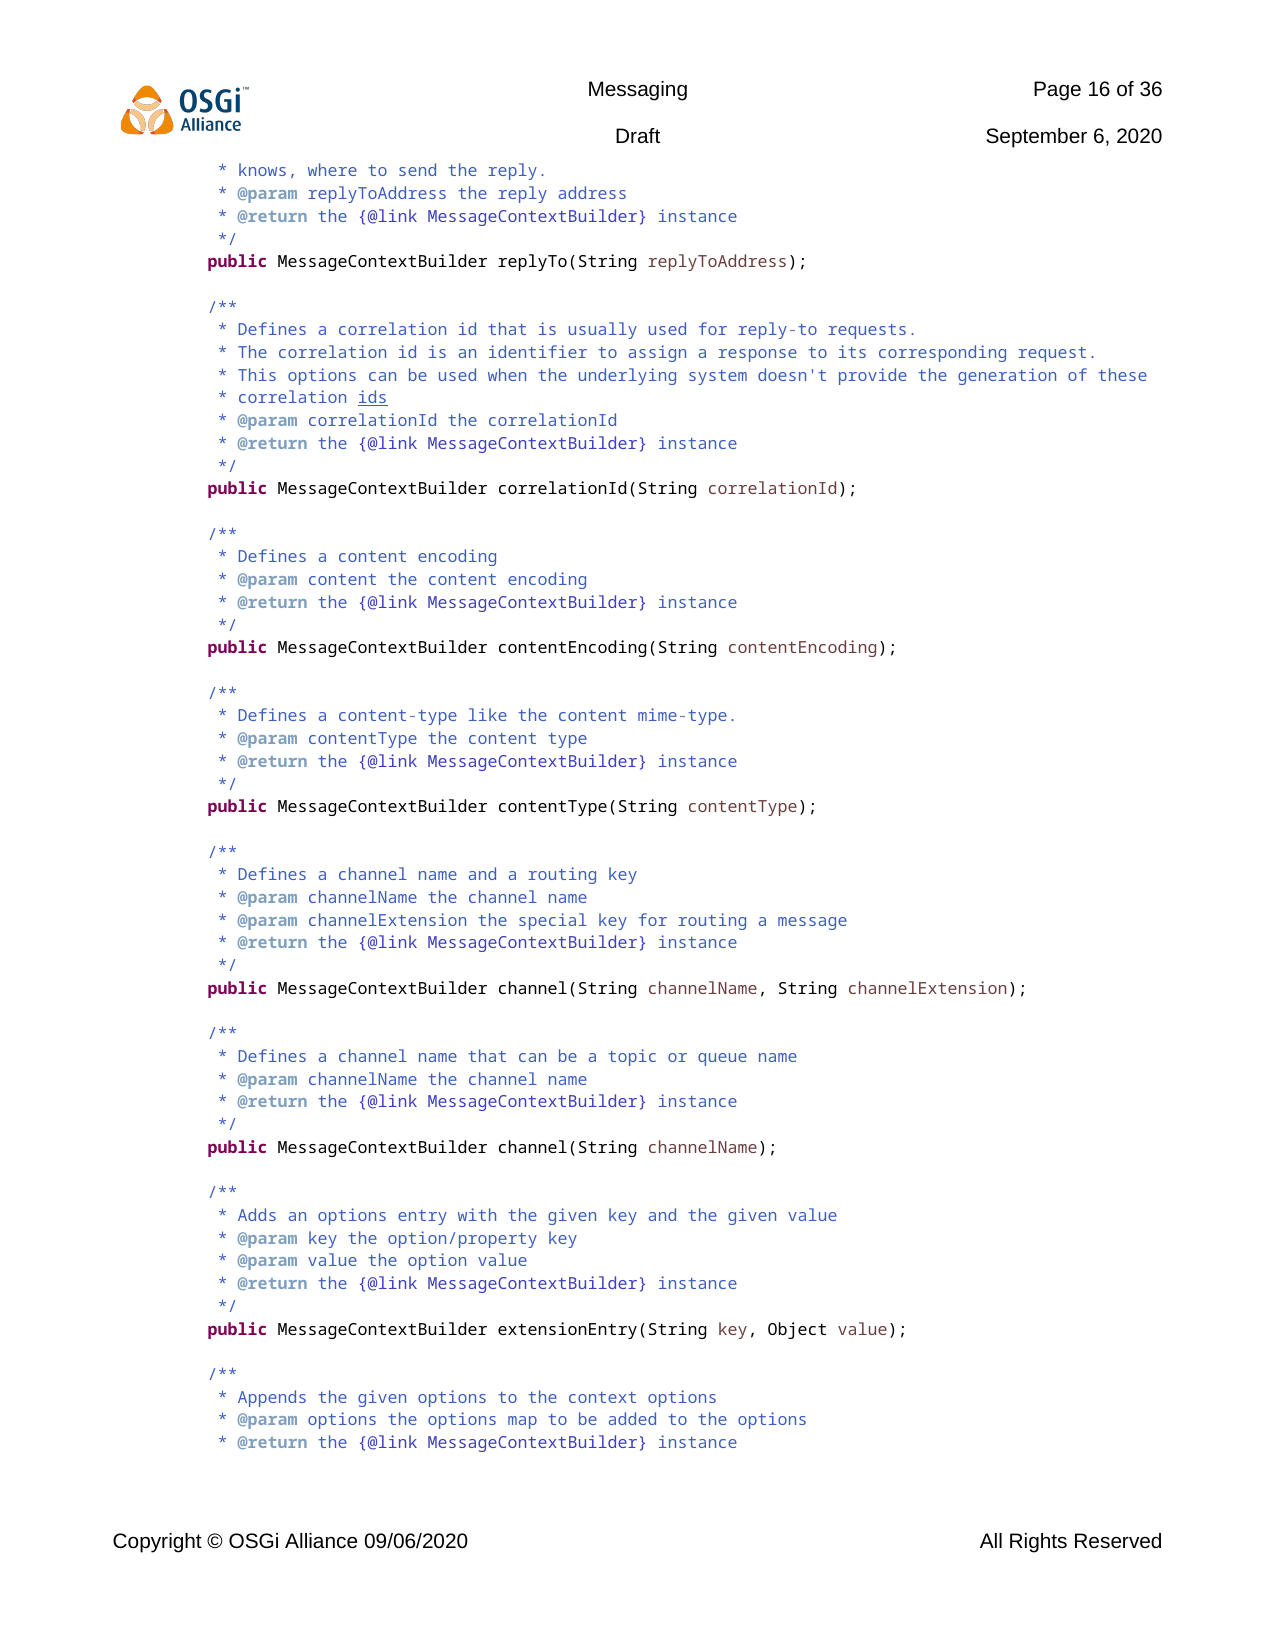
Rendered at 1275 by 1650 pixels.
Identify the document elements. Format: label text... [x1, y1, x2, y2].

text public MessageContextBuilder replyTo(String replyToAddress); [112, 250, 1162, 272]
text * @return the {@link MessageContextBuilder} instance [112, 431, 1162, 454]
text */ [112, 954, 1162, 976]
text * @param key the option/property key [112, 1226, 1162, 1249]
text * @param content the content encoding [112, 568, 1162, 590]
text * @param channelName the channel name [112, 1067, 1162, 1090]
text */ [112, 1294, 1162, 1317]
text /** [112, 522, 1162, 545]
text * @return the {@link MessageContextBuilder} instance [112, 931, 1162, 954]
text /** [112, 1022, 1162, 1044]
text * @return the {@link MessageContextBuilder} instance [112, 1090, 1162, 1113]
text * @return the {@link MessageContextBuilder} instance [112, 204, 1162, 227]
text * Appends the given options to the context options [112, 1385, 1162, 1408]
text public MessageContextBuilder correlationId(String correlationId); [112, 477, 1162, 499]
text /** [112, 295, 1162, 318]
text * @param channelName the channel name [112, 886, 1162, 908]
text public MessageContextBuilder channel(String channelName, String channelExtension); [112, 976, 1162, 999]
text */ [112, 613, 1162, 636]
text * Defines a channel name and a routing key [112, 863, 1162, 886]
text * Defines a content-type like the content mime-type. [112, 704, 1162, 727]
text * Defines a channel name that can be a topic or queue name [112, 1044, 1162, 1067]
text * @param contentType the content type [112, 727, 1162, 749]
text * Adds an options entry with the given key and the given value [112, 1203, 1162, 1226]
text */ [112, 227, 1162, 250]
text * @return the {@link MessageContextBuilder} instance [112, 1272, 1162, 1294]
text * @param value the option value [112, 1249, 1162, 1272]
text public MessageContextBuilder channel(String channelName); [112, 1135, 1162, 1158]
text * The correlation id is an identifier to assign a response to its corresponding request. [112, 341, 1162, 363]
text * Defines a correlation id that is usually used for reply-to requests. [112, 318, 1162, 341]
text /** [112, 1362, 1162, 1385]
text * @return the {@link MessageContextBuilder} instance [112, 749, 1162, 772]
text * @param replyToAddress the reply address [112, 182, 1162, 204]
text /** [112, 840, 1162, 863]
picture [113, 78, 257, 142]
text */ [112, 772, 1162, 795]
text /** [112, 1181, 1162, 1203]
text */ [112, 454, 1162, 477]
text * knows, where to send the reply. [112, 159, 1162, 182]
text public MessageContextBuilder contentEncoding(String contentEncoding); [112, 636, 1162, 658]
text * This options can be used when the underlying system doesn't provide the generation of these [112, 363, 1162, 386]
text * correlation ids [112, 386, 1162, 409]
text */ [112, 1113, 1162, 1135]
text * @param correlationId the correlationId [112, 409, 1162, 431]
text * @param options the options map to be added to the options [112, 1408, 1162, 1431]
text public MessageContextBuilder contentType(String contentType); [112, 795, 1162, 817]
text * @param channelExtension the special key for routing a message [112, 908, 1162, 931]
text public MessageContextBuilder extensionEntry(String key, Object value); [112, 1317, 1162, 1340]
text * @return the {@link MessageContextBuilder} instance [112, 1431, 1162, 1453]
text /** [112, 681, 1162, 704]
text * @return the {@link MessageContextBuilder} instance [112, 590, 1162, 613]
text * Defines a content encoding [112, 545, 1162, 568]
